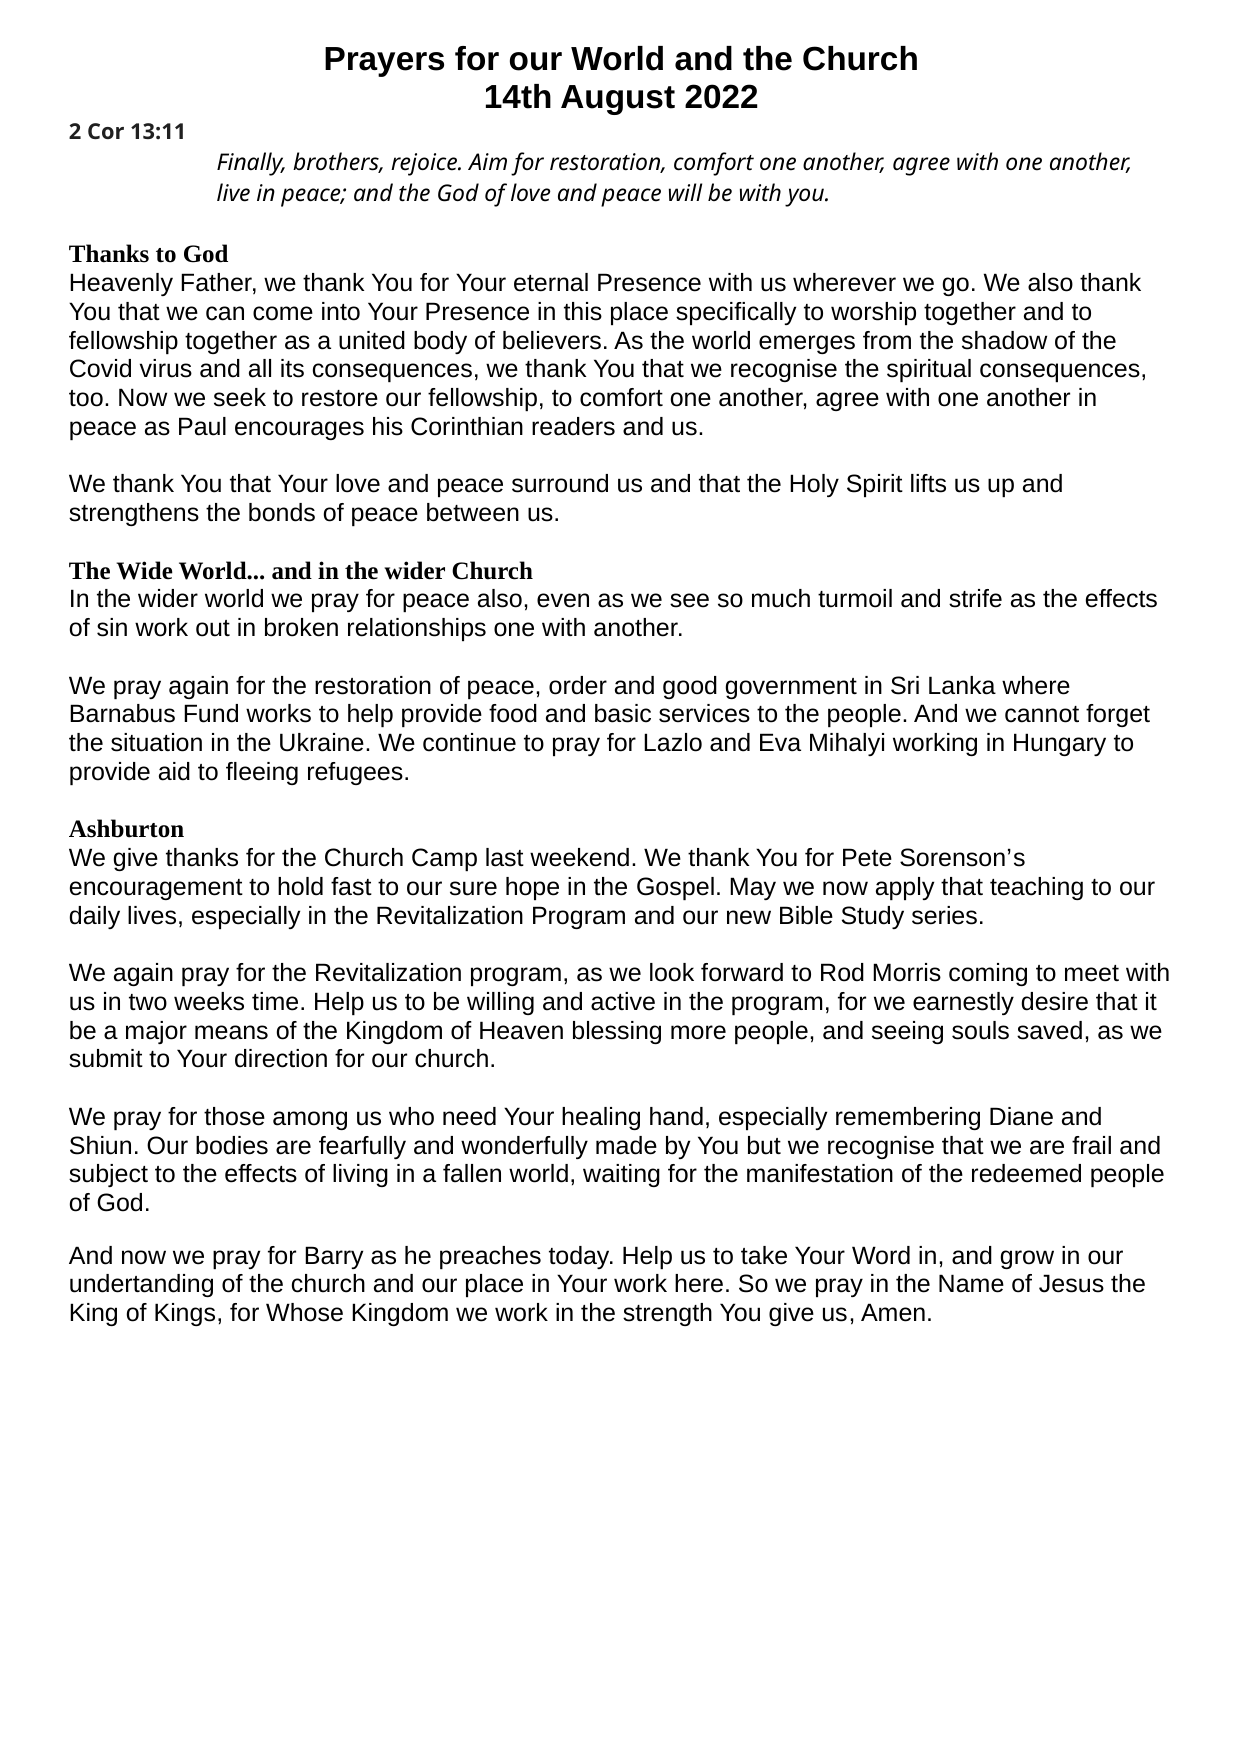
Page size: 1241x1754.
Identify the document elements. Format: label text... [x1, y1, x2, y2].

text Ashburton [69, 814, 1173, 843]
text Finally, brothers, rejoice. Aim for restoration, comfort one another, agree with one another, live in peace; and the God of love and peace will be with you. [216, 146, 1173, 208]
text We again pray for the Revitalization program, as we look forward to Rod Morris coming to meet with us in two weeks time. Help us to be willing and active in the program, for we earnestly desire that it be a major means of the Kingdom of Heaven blessing more people, and seeing souls saved, as we submit to Your direction for our church. [69, 958, 1173, 1073]
text And now we pray for Barry as he preaches today. Help us to take Your Word in, and grow in our undertanding of the church and our place in Your work here. So we pray in the Name of Jesus the King of Kings, for Whose Kingdom we work in the strength You give us, Amen. [69, 1241, 1173, 1327]
text 2 Cor 13:11 [69, 116, 1173, 146]
text The Wide World... and in the wider Church [69, 556, 1173, 584]
text 14th August 2022 [69, 77, 1173, 116]
text Thanks to God [69, 239, 1173, 268]
text We pray again for the restoration of peace, order and good government in Sri Lanka where Barnabus Fund works to help provide food and basic services to the people. And we cannot forget the situation in the Ukraine. We continue to pray for Lazlo and Eva Mihalyi working in Hungary to provide aid to fleeing refugees. [69, 671, 1173, 786]
text We pray for those among us who need Your healing hand, especially remembering Diane and Shiun. Our bodies are fearfully and wonderfully made by You but we recognise that we are frail and subject to the effects of living in a fallen world, waiting for the manifestation of the redeemed people of God. [69, 1102, 1173, 1217]
text We thank You that Your love and peace surround us and that the Holy Spirit lifts us up and strengthens the bonds of peace between us. [69, 469, 1173, 527]
text In the wider world we pray for peace also, even as we see so much turmoil and strife as the effects of sin work out in broken relationships one with another. [69, 584, 1173, 642]
text We give thanks for the Church Camp last weekend. We thank You for Pete Sorenson’S ENCOURAGEMENT TO HOLD fast TO OUR SURE HOPE IN THE GospeL. May we now apply that teaching to our daily lives, especially in the Revitalization Program and our new Bible Study series. [69, 843, 1173, 929]
text Prayers for our World and the Church [69, 39, 1173, 77]
text Heavenly Father, we thank You for Your eternal Presence with us wherever we go. We also thank You that we can come into Your Presence in this place specifically to worship together and to fellowship together as a united body of believers. As the world emerges from the shadow of the Covid virus and all its consequences, we thank You that we recognise the spiritual consequences, too. Now we seek to restore our fellowship, to comfort one another, agree with one another in peace as Paul encourages his Corinthian readers and us. [69, 268, 1173, 441]
